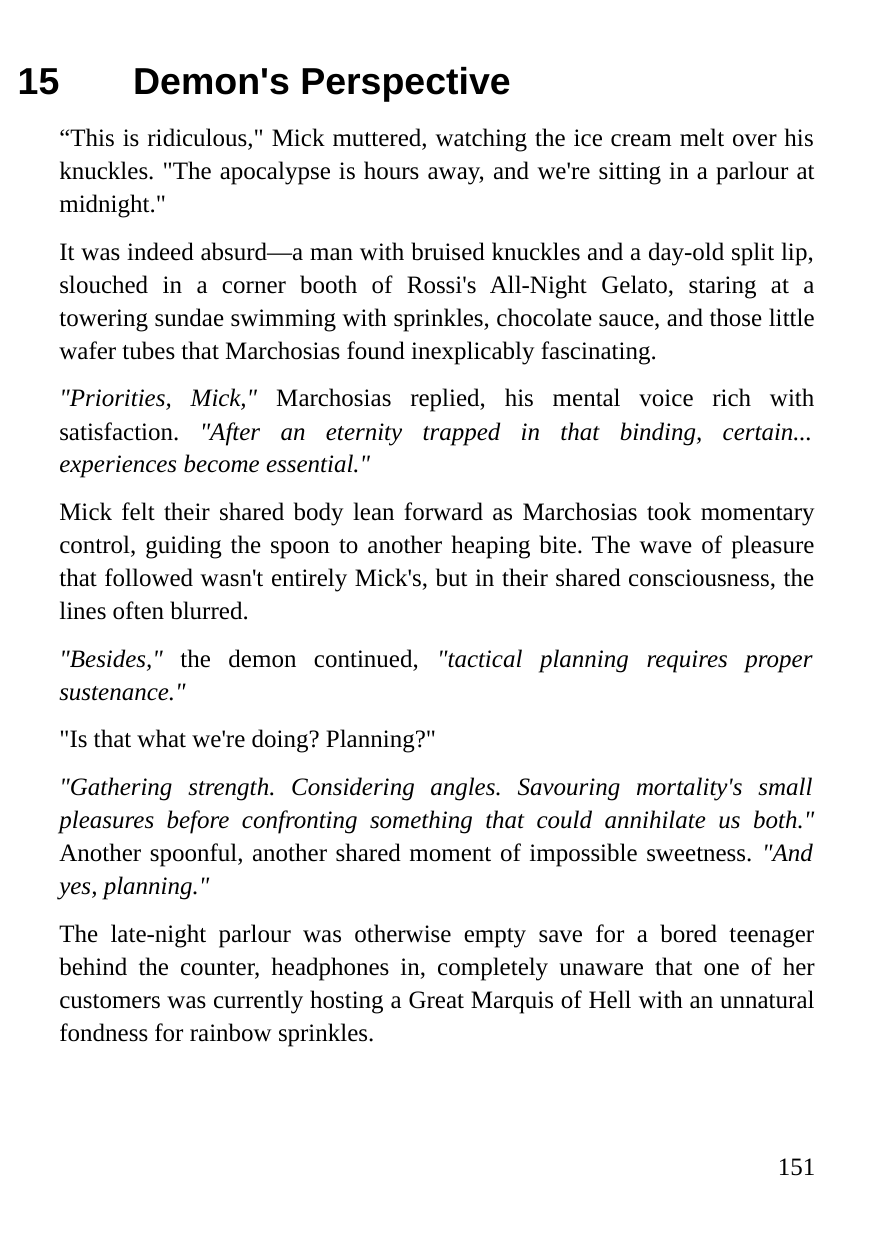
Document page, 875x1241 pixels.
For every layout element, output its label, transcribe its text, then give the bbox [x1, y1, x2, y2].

text "Priorities, Mick," Marchosias replied, his mental voice rich with satisfaction. "After an eternity trapped in that binding, certain... experiences become essential." [59, 383, 815, 478]
text "Is that what we're doing? Planning?" [59, 724, 815, 753]
text "Gathering strength. Considering angles. Savouring mortality's small pleasures before confronting something that could annihilate us both." Another spoonful, another shared moment of impossible sweetness. "And yes, planning." [59, 772, 815, 900]
text Mick felt their shared body lean forward as Marchosias took momentary control, guiding the spoon to another heaping bite. The wave of pleasure that followed wasn't entirely Mick's, but in their shared consciousness, the lines often blurred. [59, 497, 815, 625]
text “This is ridiculous," Mick muttered, watching the ice cream melt over his knuckles. "The apocalypse is hours away, and we're sitting in a parlour at midnight." [59, 123, 815, 218]
text It was indeed absurd—a man with bruised knuckles and a day-old split lip, slouched in a corner booth of Rossi's All-Night Gelato, staring at a towering sundae swimming with sprinkles, chocolate sauce, and those little wafer tubes that Marchosias found inexplicably fascinating. [59, 237, 815, 365]
text "Besides," the demon continued, "tactical planning requires proper sustenance." [59, 644, 815, 706]
text The late-night parlour was otherwise empty save for a bored teenager behind the counter, headphones in, completely unaware that one of her customers was currently hosting a Great Marquis of Hell with an unnatural fondness for rainbow sprinkles. [59, 919, 815, 1047]
subtitle Demon's Perspective [59, 59, 815, 102]
